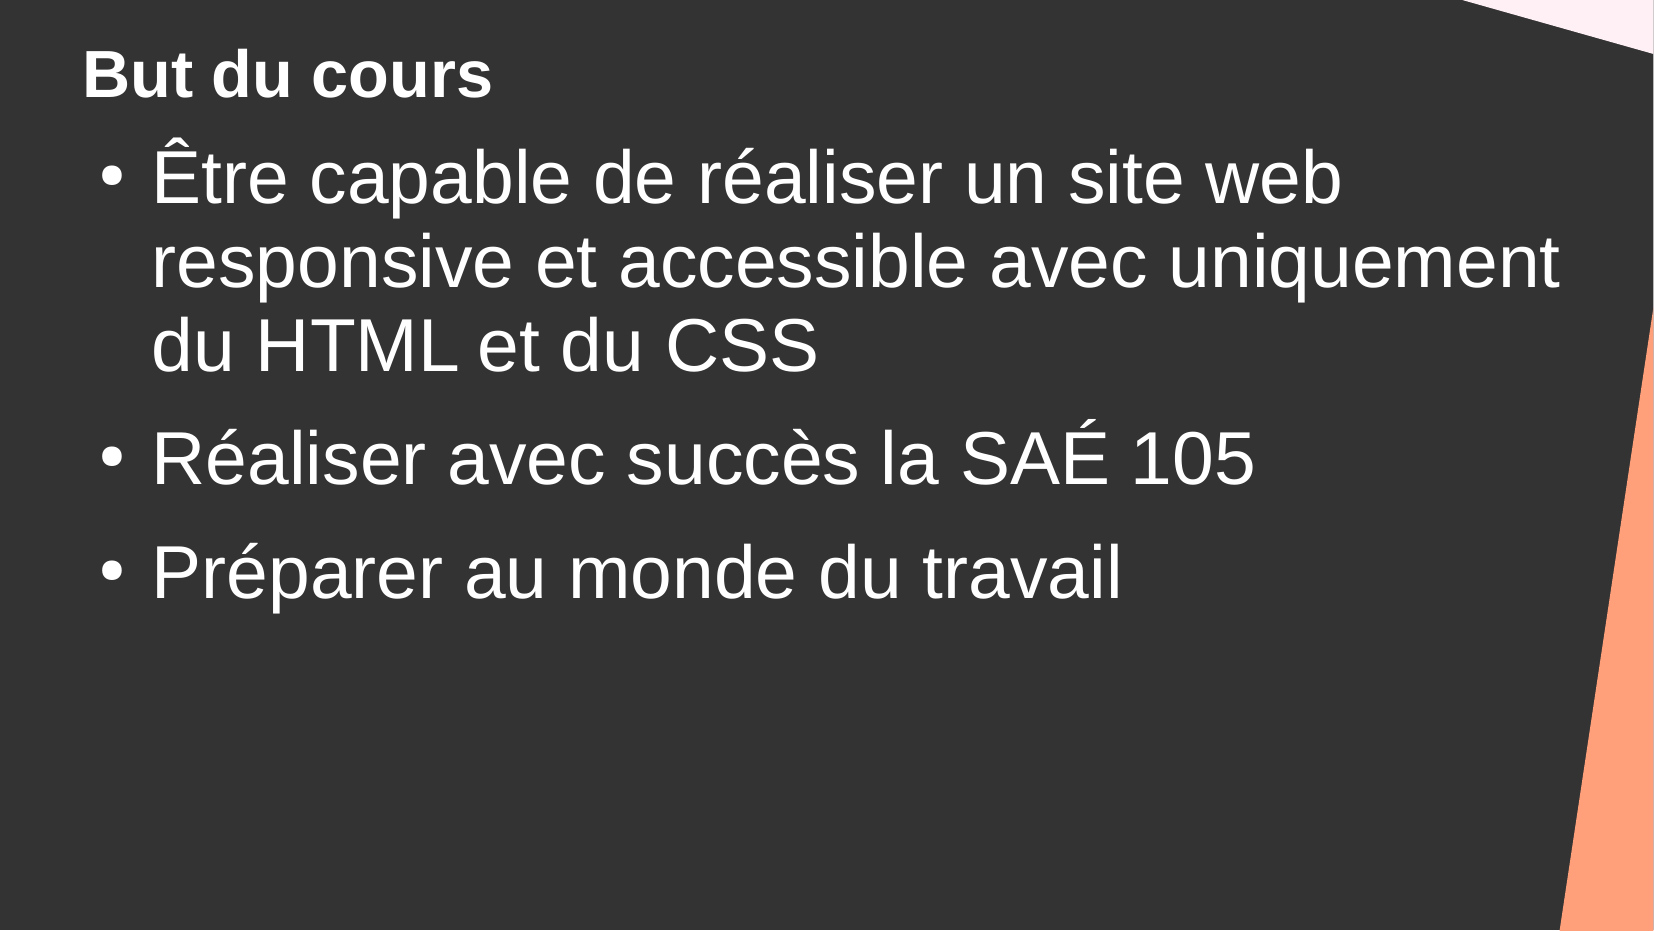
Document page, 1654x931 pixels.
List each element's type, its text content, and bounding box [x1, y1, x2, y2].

text_box [1559, 303, 1654, 931]
text_box [1462, 0, 1654, 55]
title But du cours [82, 36, 1571, 122]
list Être capable de réaliser un site web responsive et accessible avec uniquement du HTML et du CSS Réaliser avec succès la SAÉ 105 Préparer au monde du travail [80, 135, 1620, 762]
